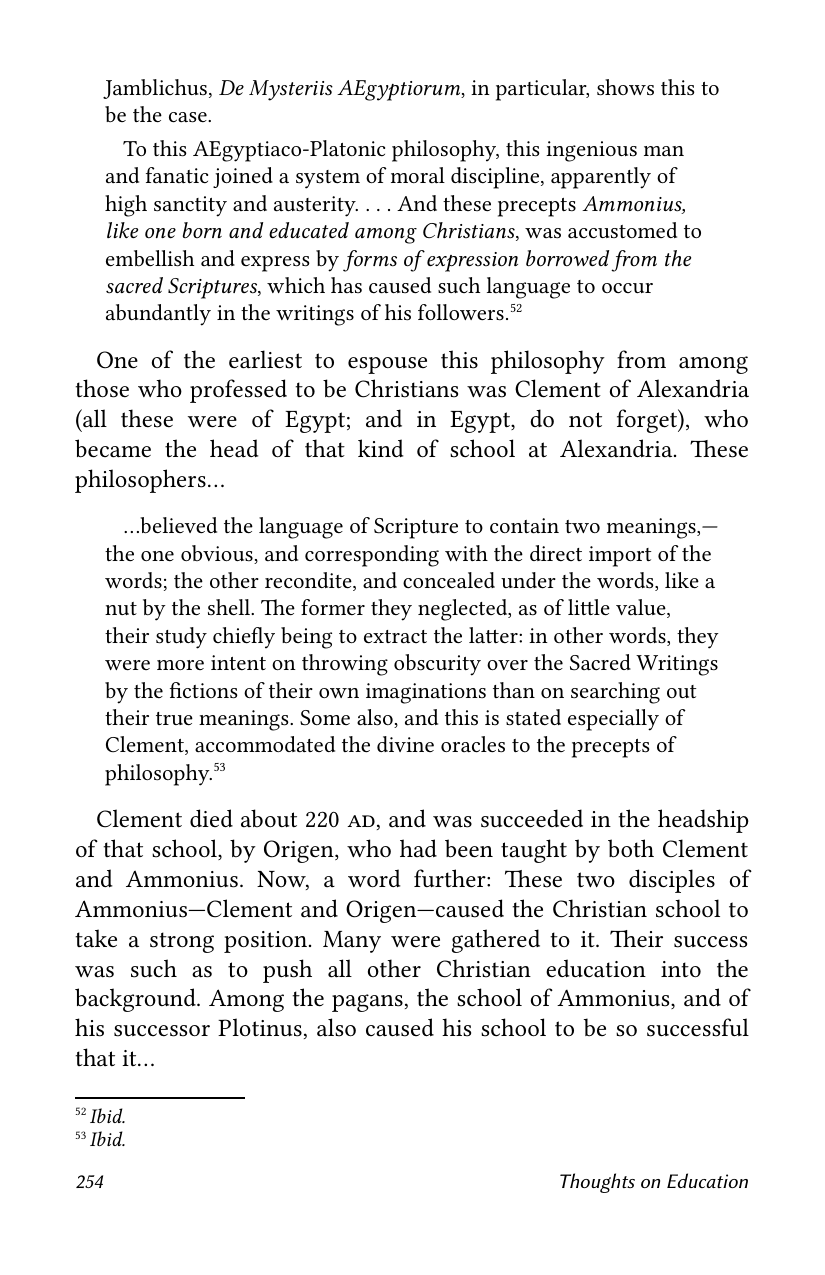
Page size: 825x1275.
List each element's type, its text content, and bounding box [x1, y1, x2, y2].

text ...believed the language of Scripture to contain two meanings,—the one obvious, and corresponding with the direct import of the words; the other recondite, and concealed under the words, like a nut by the shell. The former they neglected, as of little value, their study chiefly being to extract the latter: in other words, they were more intent on throwing obscurity over the Sacred Writings by the fictions of their own imaginations than on searching out their true meanings. Some also, and this is stated especially of Clement, accommodated the divine oracles to the precepts of philosophy. [105, 513, 720, 786]
text Ibid. [75, 1104, 750, 1128]
text Clement died about 220 AD, and was succeeded in the headship of that school, by Origen, who had been taught by both Clement and Ammonius. Now, a word further: These two disciples of Ammonius—Clement and Origen—caused the Christian school to take a strong position. Many were gathered to it. Their success was such as to push all other Christian education into the background. Among the pagans, the school of Ammonius, and of his successor Plotinus, also caused his school to be so successful that it… [75, 805, 750, 1073]
text To this AEgyptiaco-Platonic philosophy, this ingenious man and fanatic joined a system of moral discipline, apparently of high sanctity and austerity. . . . And these precepts Ammonius, like one born and educated among Christians, was accustomed to embellish and express by forms of expression borrowed from the sacred Scriptures, which has caused such language to occur abundantly in the writings of his followers. [105, 136, 720, 326]
text Jamblichus, De Mysteriis AEgyptiorum, in particular, shows this to be the case. [105, 75, 720, 128]
text One of the earliest to espouse this philosophy from among those who professed to be Christians was Clement of Alexandria (all these were of Egypt; and in Egypt, do not forget), who became the head of that kind of school at Alexandria. These philosophers... [75, 346, 750, 494]
text Ibid. [75, 1128, 750, 1152]
